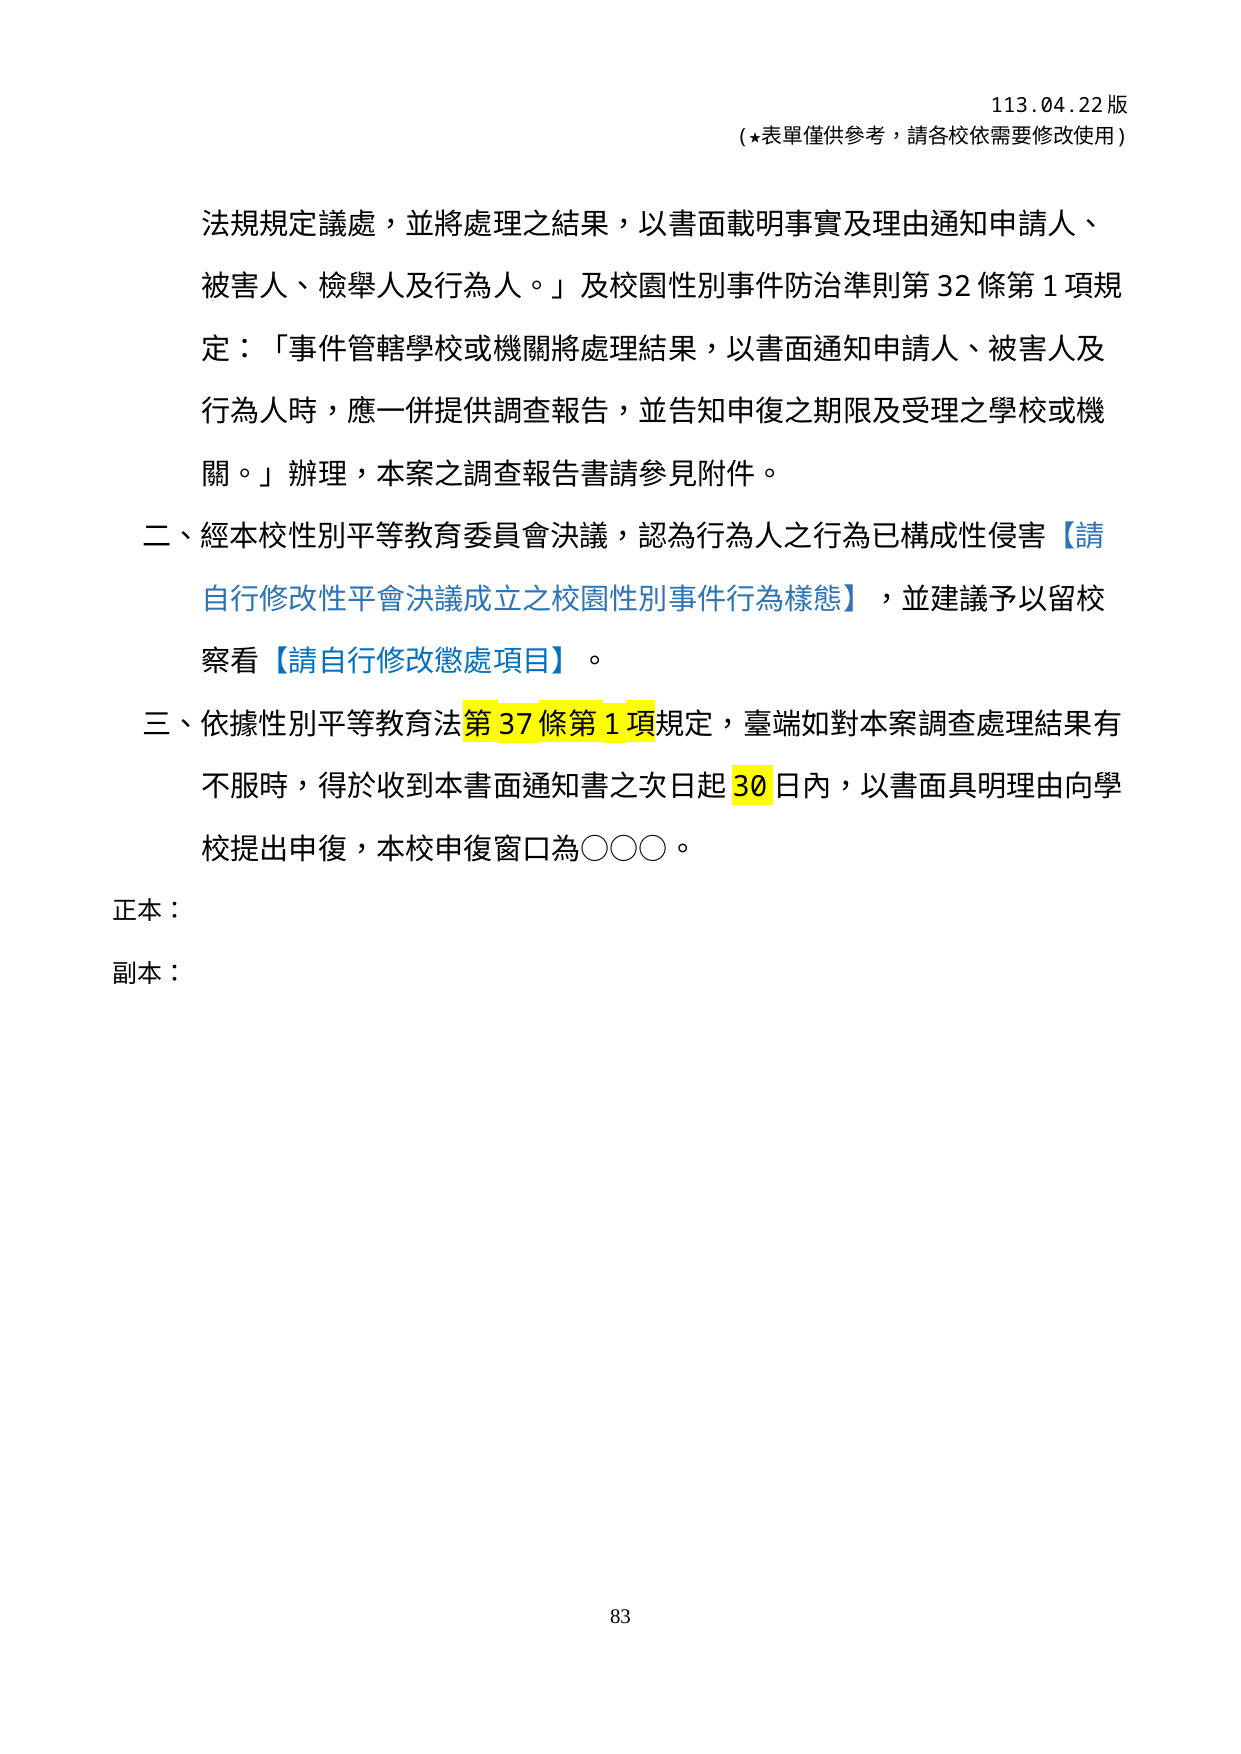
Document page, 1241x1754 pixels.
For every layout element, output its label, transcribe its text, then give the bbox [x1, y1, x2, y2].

text 二、經本校性別平等教育委員會決議，認為行為人之行為已構成性侵害【請自行修改性平會決議成立之校園性別事件行為樣態】，並建議予以留校察看【請自行修改懲處項目】。 [142, 492, 1128, 680]
text 法規規定議處，並將處理之結果，以書面載明事實及理由通知申請人、被害人、檢舉人及行為人。」及校園性別事件防治準則第32條第1項規定：「事件管轄學校或機關將處理結果，以書面通知申請人、被害人及行為人時，應一併提供調查報告，並告知申復之期限及受理之學校或機關。」辦理，本案之調查報告書請參見附件。 [142, 180, 1128, 492]
text 正本： [112, 867, 1128, 930]
text 副本： [112, 930, 1128, 992]
text 三、依據性別平等教育法第37條第1項規定，臺端如對本案調查處理結果有不服時，得於收到本書面通知書之次日起30日內，以書面具明理由向學校提出申復，本校申復窗口為○○○。 [142, 680, 1128, 867]
